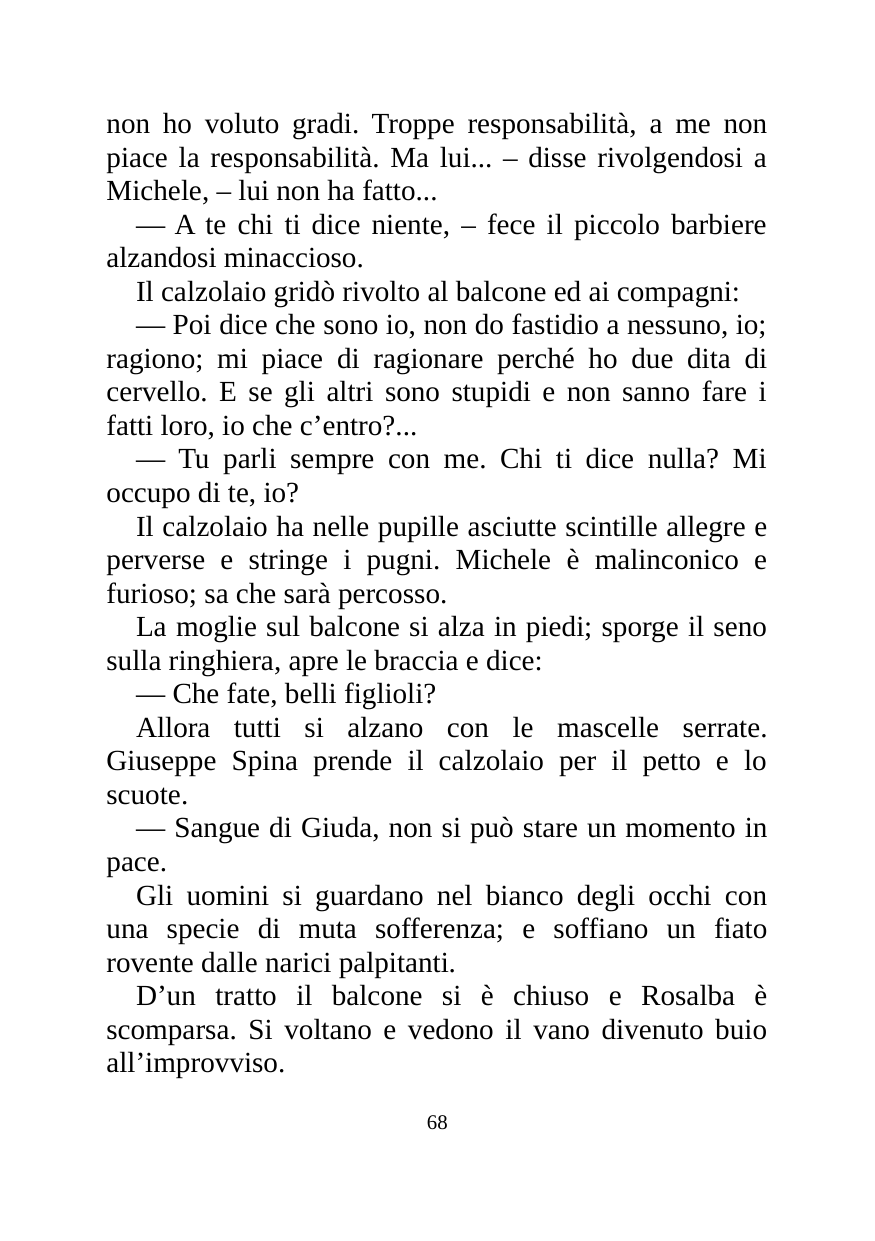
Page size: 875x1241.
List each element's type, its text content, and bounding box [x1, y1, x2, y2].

text Il calzolaio gridò rivolto al balcone ed ai compagni: [106, 274, 768, 307]
text Gli uomini si guardano nel bianco degli occhi con una specie di muta sofferenza; e soffiano un fiato rovente dalle narici palpitanti. [106, 878, 768, 978]
text Il calzolaio ha nelle pupille asciutte scintille allegre e perverse e stringe i pugni. Michele è malinconico e furioso; sa che sarà percosso. [106, 509, 768, 609]
text — A te chi ti dice niente, – fece il piccolo barbiere alzandosi minaccioso. [106, 207, 768, 274]
text — Poi dice che sono io, non do fastidio a nessuno, io; ragiono; mi piace di ragionare perché ho due dita di cervello. E se gli altri sono stupidi e non sanno fare i fatti loro, io che c’entro?... [106, 307, 768, 442]
text non ho voluto gradi. Troppe responsabilità, a me non piace la responsabilità. Ma lui... – disse rivolgendosi a Michele, – lui non ha fatto... [106, 106, 768, 207]
text La moglie sul balcone si alza in piedi; sporge il seno sulla ringhiera, apre le braccia e dice: [106, 609, 768, 676]
text Allora tutti si alzano con le mascelle serrate. Giuseppe Spina prende il calzolaio per il petto e lo scuote. [106, 710, 768, 811]
text — Tu parli sempre con me. Chi ti dice nulla? Mi occupo di te, io? [106, 442, 768, 509]
text — Sangue di Giuda, non si può stare un momento in pace. [106, 811, 768, 878]
text D’un tratto il balcone si è chiuso e Rosalba è scomparsa. Si voltano e vedono il vano divenuto buio all’improvviso. [106, 978, 768, 1079]
text — Che fate, belli figlioli? [106, 676, 768, 710]
